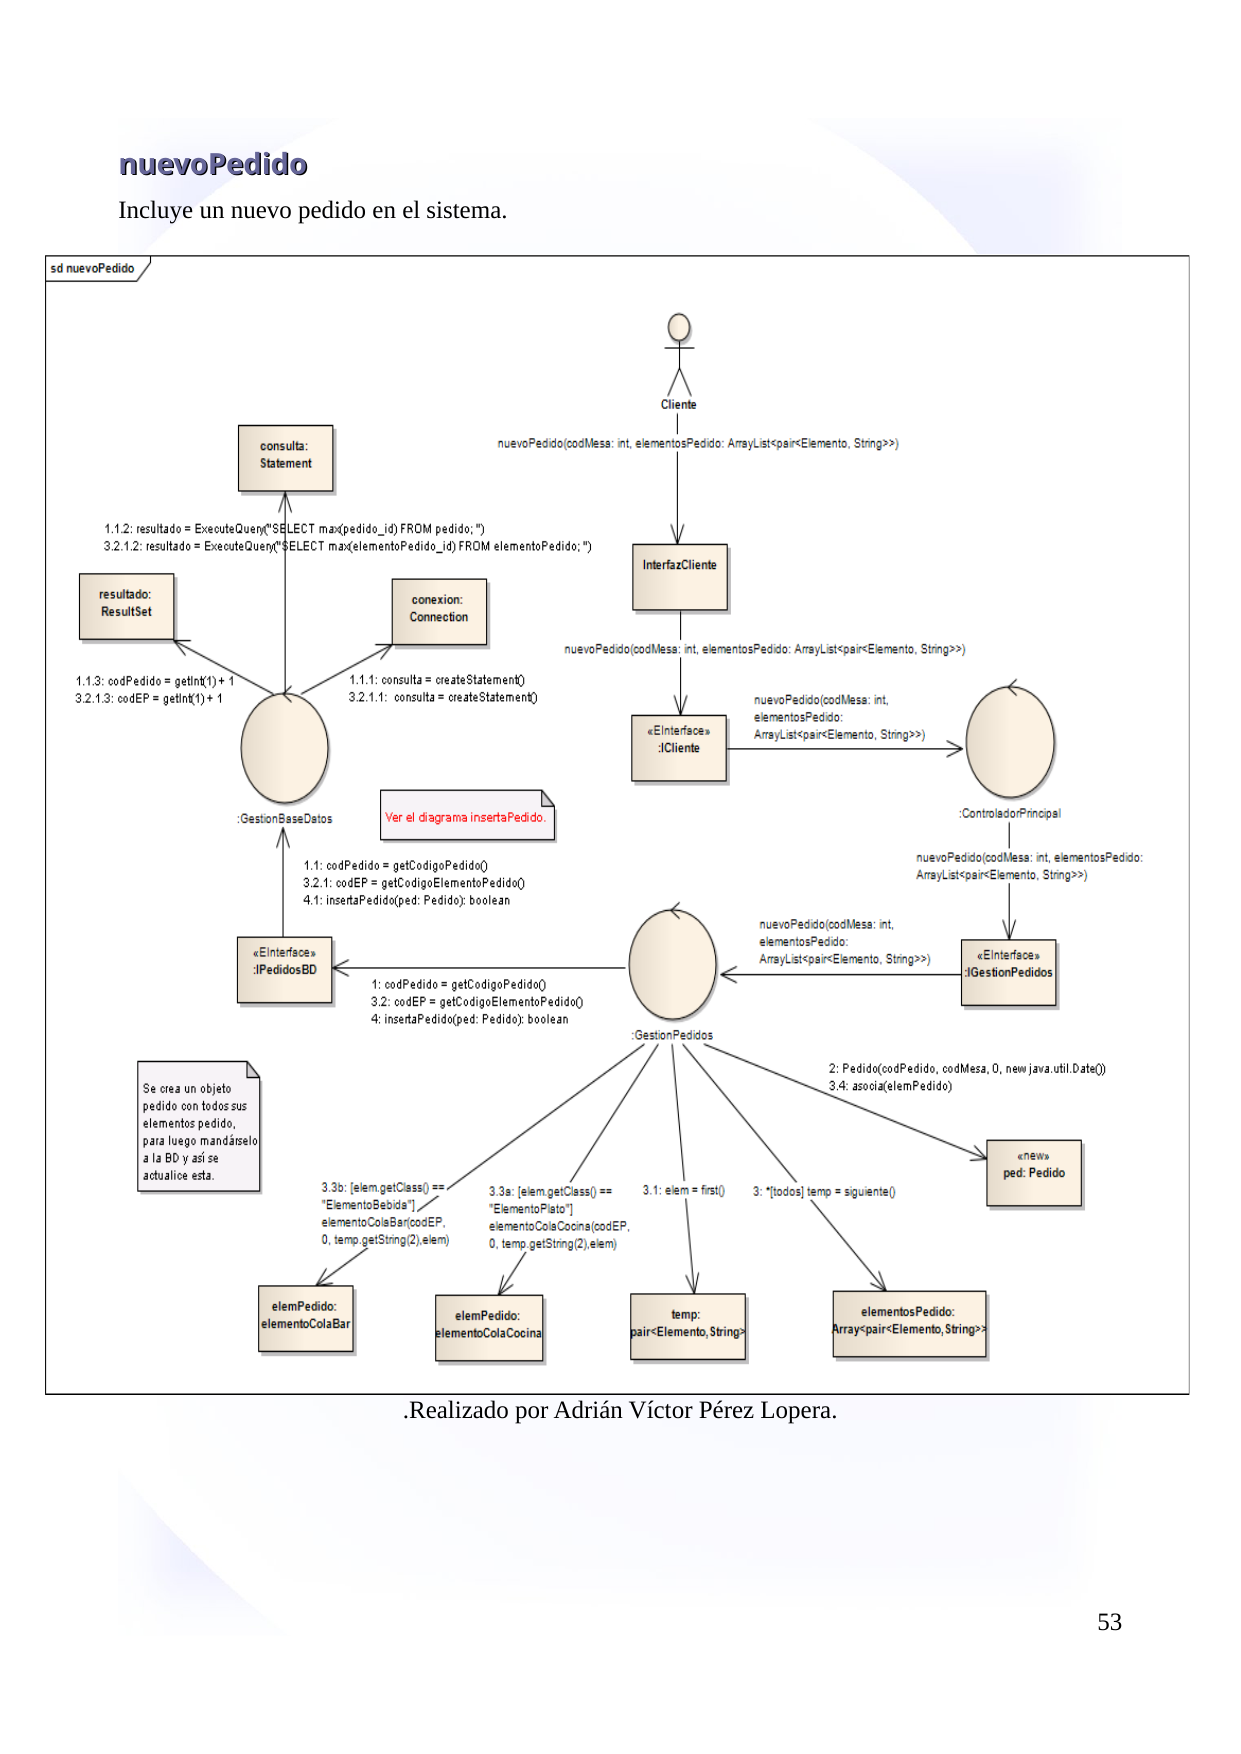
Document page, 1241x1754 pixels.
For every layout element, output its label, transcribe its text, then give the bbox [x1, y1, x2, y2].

picture [45, 254, 1190, 1395]
text .Realizado por Adrián Víctor Pérez Lopera. [118, 1395, 1122, 1424]
picture [118, 224, 1122, 237]
picture [118, 1424, 1122, 1636]
picture [118, 183, 1122, 195]
picture [118, 118, 1122, 143]
text [118, 237, 1122, 254]
subtitle nuevoPedido [118, 143, 1122, 183]
text Incluye un nuevo pedido en el sistema. [118, 195, 1122, 224]
